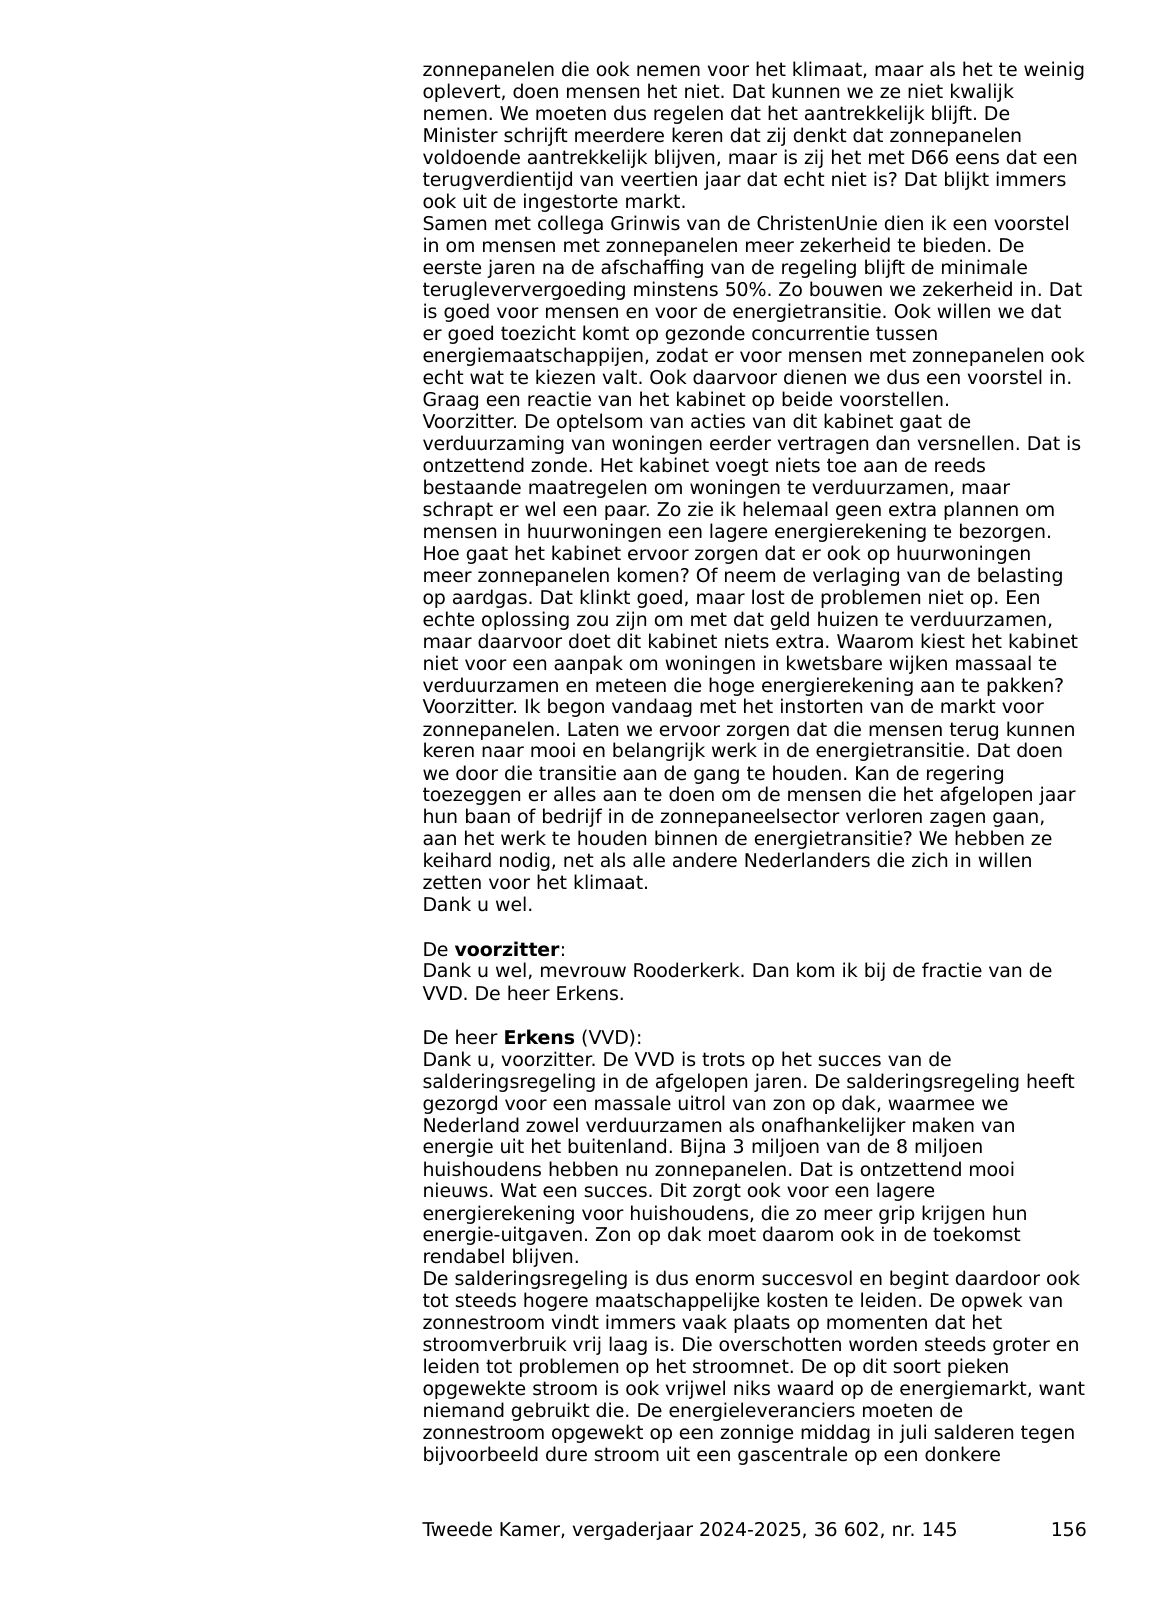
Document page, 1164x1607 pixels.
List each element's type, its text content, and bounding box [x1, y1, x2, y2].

text Voorzitter. De optelsom van acties van dit kabinet gaat de verduurzaming van woningen eerder vertragen dan versnellen. Dat is ontzettend zonde. Het kabinet voegt niets toe aan de reeds bestaande maatregelen om woningen te verduurzamen, maar schrapt er wel een paar. Zo zie ik helemaal geen extra plannen om mensen in huurwoningen een lagere energierekening te bezorgen. Hoe gaat het kabinet ervoor zorgen dat er ook op huurwoningen meer zonnepanelen komen? Of neem de verlaging van de belasting op aardgas. Dat klinkt goed, maar lost de problemen niet op. Een echte oplossing zou zijn om met dat geld huizen te verduurzamen, maar daarvoor doet dit kabinet niets extra. Waarom kiest het kabinet niet voor een aanpak om woningen in kwetsbare wijken massaal te verduurzamen en meteen die hoge energierekening aan te pakken? [422, 411, 1087, 696]
text Dank u wel. [422, 894, 1087, 916]
text De salderingsregeling is dus enorm succesvol en begint daardoor ook tot steeds hogere maatschappelijke kosten te leiden. De opwek van zonnestroom vindt immers vaak plaats op momenten dat het stroomverbruik vrij laag is. Die overschotten worden steeds groter en leiden tot problemen op het stroomnet. De op dit soort pieken opgewekte stroom is ook vrijwel niks waard op de energiemarkt, want niemand gebruikt die. De energieleveranciers moeten de zonnestroom opgewekt op een zonnige middag in juli salderen tegen bijvoorbeeld dure stroom uit een gascentrale op een donkere [422, 1268, 1087, 1466]
text De heer Erkens (VVD): [422, 1027, 1087, 1048]
text Dank u, voorzitter. De VVD is trots op het succes van de salderingsregeling in de afgelopen jaren. De salderingsregeling heeft gezorgd voor een massale uitrol van zon op dak, waarmee we Nederland zowel verduurzamen als onafhankelijker maken van energie uit het buitenland. Bijna 3 miljoen van de 8 miljoen huishoudens hebben nu zonnepanelen. Dat is ontzettend mooi nieuws. Wat een succes. Dit zorgt ook voor een lagere energierekening voor huishoudens, die zo meer grip krijgen hun energie-uitgaven. Zon op dak moet daarom ook in de toekomst rendabel blijven. [422, 1048, 1087, 1268]
text zonnepanelen die ook nemen voor het klimaat, maar als het te weinig oplevert, doen mensen het niet. Dat kunnen we ze niet kwalijk nemen. We moeten dus regelen dat het aantrekkelijk blijft. De Minister schrijft meerdere keren dat zij denkt dat zonnepanelen voldoende aantrekkelijk blijven, maar is zij het met D66 eens dat een terugverdientijd van veertien jaar dat echt niet is? Dat blijkt immers ook uit de ingestorte markt. [422, 59, 1087, 213]
text Samen met collega Grinwis van de ChristenUnie dien ik een voorstel in om mensen met zonnepanelen meer zekerheid te bieden. De eerste jaren na de afschaffing van de regeling blijft de minimale terugleververgoeding minstens 50%. Zo bouwen we zekerheid in. Dat is goed voor mensen en voor de energietransitie. Ook willen we dat er goed toezicht komt op gezonde concurrentie tussen energiemaatschappijen, zodat er voor mensen met zonnepanelen ook echt wat te kiezen valt. Ook daarvoor dienen we dus een voorstel in. Graag een reactie van het kabinet op beide voorstellen. [422, 213, 1087, 411]
text Voorzitter. Ik begon vandaag met het instorten van de markt voor zonnepanelen. Laten we ervoor zorgen dat die mensen terug kunnen keren naar mooi en belangrijk werk in de energietransitie. Dat doen we door die transitie aan de gang te houden. Kan de regering toezeggen er alles aan te doen om de mensen die het afgelopen jaar hun baan of bedrijf in de zonnepaneelsector verloren zagen gaan, aan het werk te houden binnen de energietransitie? We hebben ze keihard nodig, net als alle andere Nederlanders die zich in willen zetten voor het klimaat. [422, 696, 1087, 894]
text De voorzitter: [422, 938, 1087, 960]
text Dank u wel, mevrouw Rooderkerk. Dan kom ik bij de fractie van de VVD. De heer Erkens. [422, 960, 1087, 1004]
